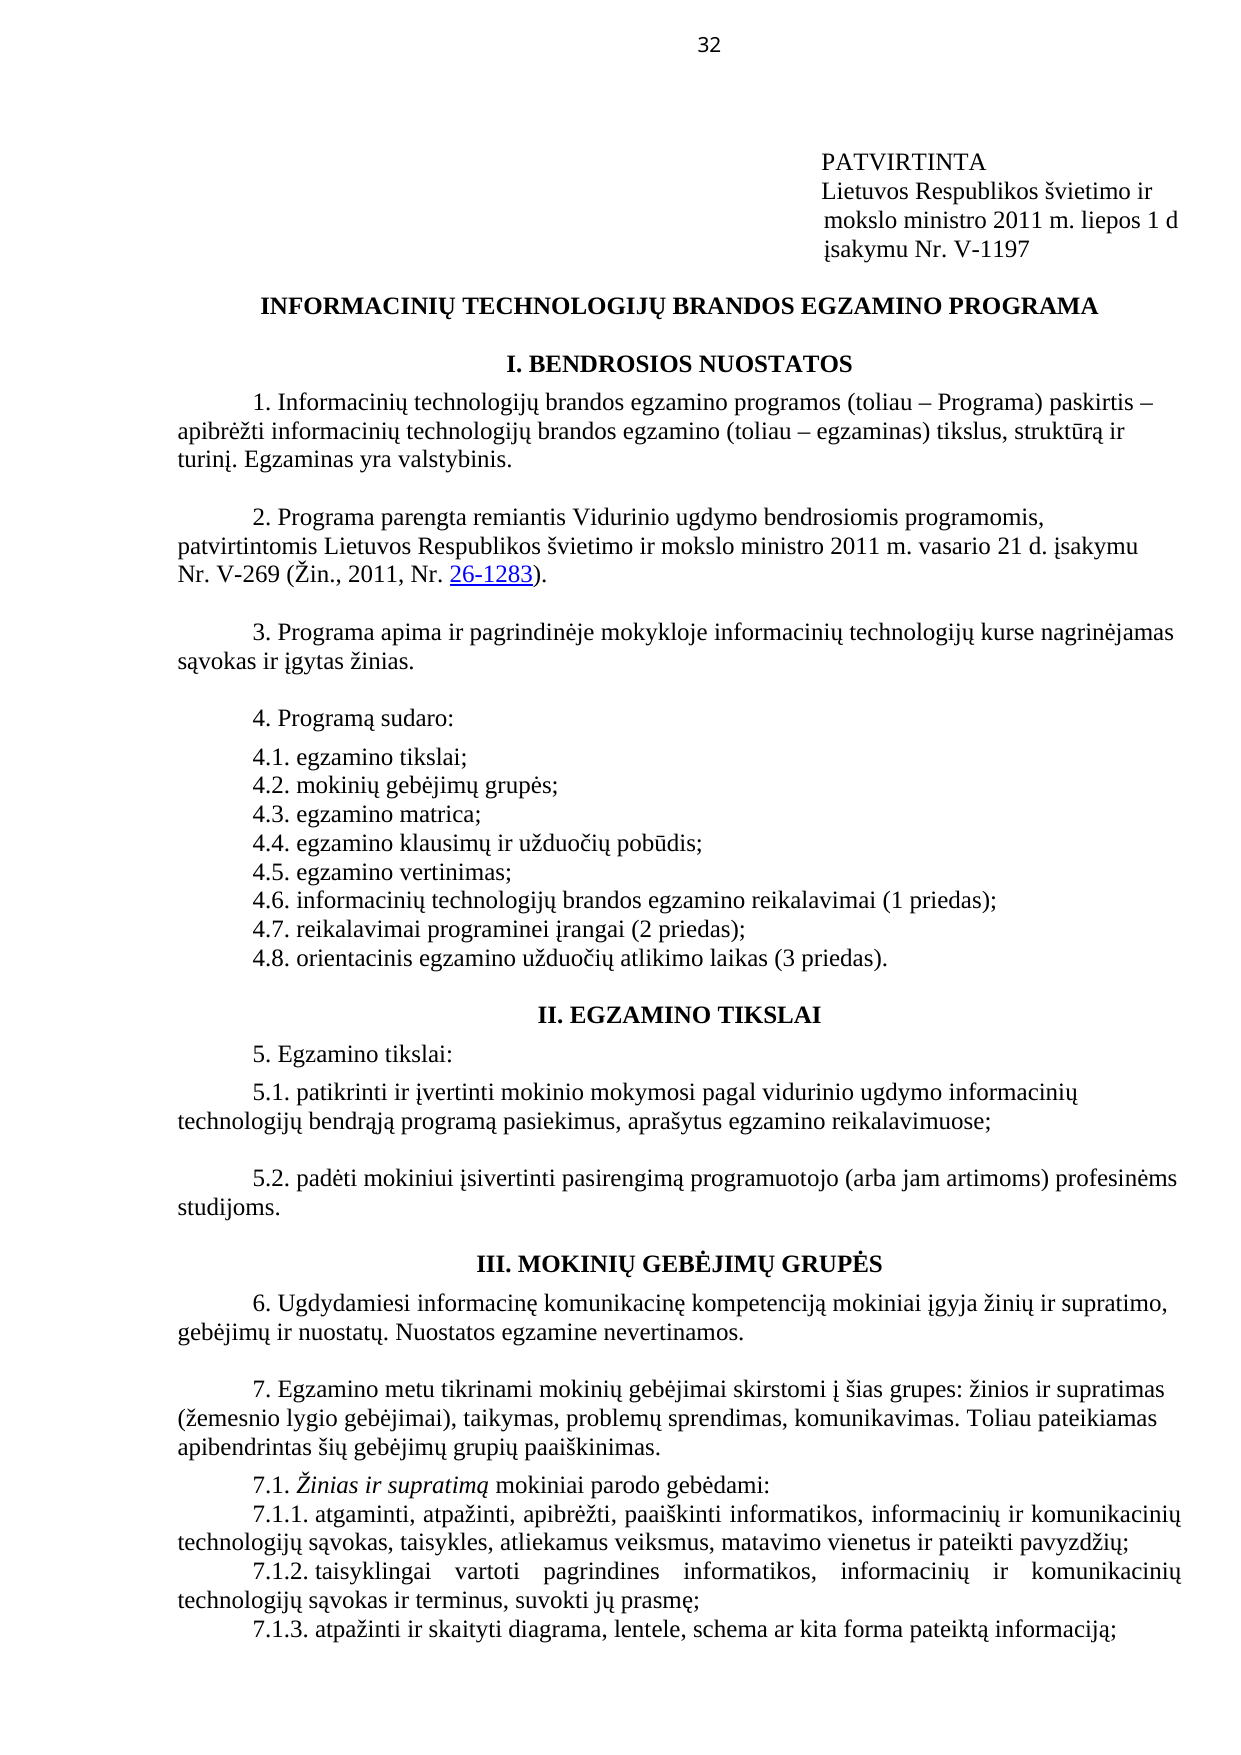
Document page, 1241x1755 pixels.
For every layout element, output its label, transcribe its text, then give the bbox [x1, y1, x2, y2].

text 4. Programą sudaro: [177, 703, 1182, 732]
text III. MOKINIŲ GEBĖJIMŲ GRUPĖS [177, 1249, 1182, 1278]
text 7.1.1. atgaminti, atpažinti, apibrėžti, paaiškinti informatikos, informacinių ir komunikacinių technologijų sąvokas, taisykles, atliekamus veiksmus, matavimo vienetus ir pateikti pavyzdžių; [177, 1499, 1182, 1556]
text 3. Programa apima ir pagrindinėje mokykloje informacinių technologijų kurse nagrinėjamas sąvokas ir įgytas žinias. [177, 617, 1182, 674]
text 5.2. padėti mokiniui įsivertinti pasirengimą programuotojo (arba jam artimoms) profesinėms studijoms. [177, 1163, 1182, 1221]
text 7.1.2. taisyklingai vartoti pagrindines informatikos, informacinių ir komunikacinių technologijų sąvokas ir terminus, suvokti jų prasmę; [177, 1556, 1182, 1614]
text 4.8. orientacinis egzamino užduočių atlikimo laikas (3 priedas). [177, 943, 1182, 972]
text 4.4. egzamino klausimų ir užduočių pobūdis; [177, 828, 1182, 857]
text 4.3. egzamino matrica; [177, 799, 1182, 828]
text 1. Informacinių technologijų brandos egzamino programos (toliau – Programa) paskirtis – apibrėžti informacinių technologijų brandos egzamino (toliau – egzaminas) tikslus, struktūrą ir turinį. Egzaminas yra valstybinis. [177, 387, 1182, 473]
text 7. Egzamino metu tikrinami mokinių gebėjimai skirstomi į šias grupes: žinios ir supratimas (žemesnio lygio gebėjimai), taikymas, problemų sprendimas, komunikavimas. Toliau pateikiamas apibendrintas šių gebėjimų grupių paaiškinimas. [177, 1374, 1182, 1460]
text I. Bendrosios nuostatos [177, 349, 1182, 377]
text II. EGZAMINO TIKSLAI [177, 1000, 1182, 1029]
text 6. Ugdydamiesi informacinę komunikacinę kompetenciją mokiniai įgyja žinių ir supratimo, gebėjimų ir nuostatų. Nuostatos egzamine nevertinamos. [177, 1288, 1182, 1345]
text 4.1. egzamino tikslai; [177, 742, 1182, 770]
text Lietuvos Respublikos švietimo ir mokslo ministro 2011 m. liepos 1 d įsakymu Nr. V-1197 [821, 176, 1182, 262]
text 4.5. egzamino vertinimas; [177, 857, 1182, 885]
text 7.1.3. atpažinti ir skaityti diagrama, lentele, schema ar kita forma pateiktą informaciją; [177, 1614, 1182, 1642]
text 5. Egzamino tikslai: [177, 1039, 1182, 1067]
text 7.1. Žinias ir supratimą mokiniai parodo gebėdami: [177, 1470, 1182, 1499]
text 4.2. mokinių gebėjimų grupės; [177, 770, 1182, 799]
text Informacinių technologijų brandos egzaminO programa [177, 291, 1182, 320]
text PATVIRTINTA [709, 147, 1182, 176]
text 5.1. patikrinti ir įvertinti mokinio mokymosi pagal vidurinio ugdymo informacinių technologijų bendrąją programą pasiekimus, aprašytus egzamino reikalavimuose; [177, 1077, 1182, 1134]
text 4.7. reikalavimai programinei įrangai (2 priedas); [177, 914, 1182, 943]
text 2. Programa parengta remiantis Vidurinio ugdymo bendrosiomis programomis, patvirtintomis Lietuvos Respublikos švietimo ir mokslo ministro 2011 m. vasario 21 d. įsakymu Nr. V-269 (Žin., 2011, Nr. 26-1283). [177, 502, 1182, 588]
text 4.6. informacinių technologijų brandos egzamino reikalavimai (1 priedas); [177, 885, 1182, 914]
